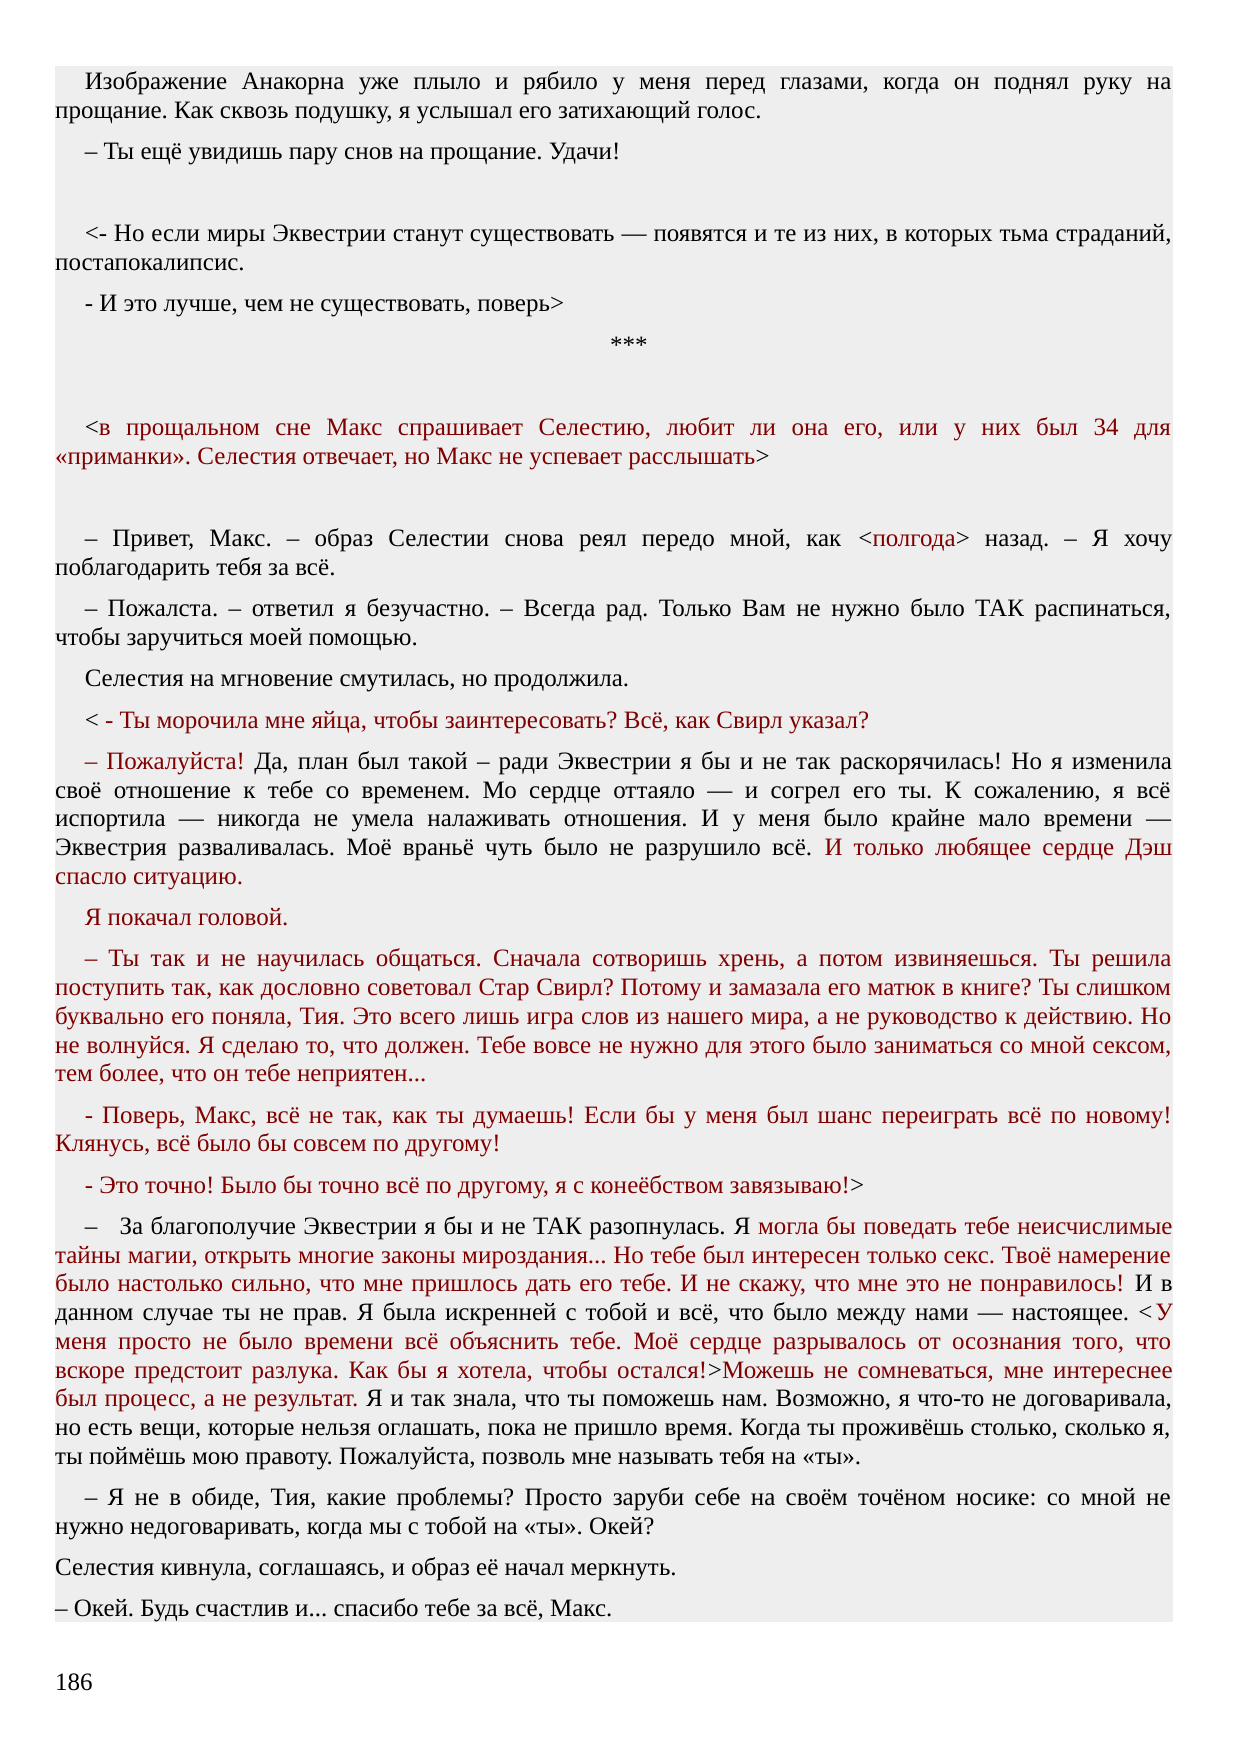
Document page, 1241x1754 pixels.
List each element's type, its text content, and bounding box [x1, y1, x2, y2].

text – Пожалста. – ответил я безучастно. – Всегда рад. Только Вам не нужно было ТАК распинаться, чтобы заручиться моей помощью. [55, 593, 1173, 651]
text – Ты так и не научилась общаться. Сначала сотворишь хрень, а потом извиняешься. Ты решила поступить так, как дословно советовал Стар Свирл? Потому и замазала его матюк в книге? Ты слишком буквально его поняла, Тия. Это всего лишь игра слов из нашего мира, а не руководство к действию. Но не волнуйся. Я сделаю то, что должен. Тебе вовсе не нужно для этого было заниматься со мной сексом, тем более, что он тебе неприятен... [55, 943, 1173, 1087]
text Я покачал головой. [55, 902, 1173, 931]
text Селестия на мгновение смутилась, но продолжила. [55, 663, 1173, 692]
text - Это точно! Было бы точно всё по другому, я с конеёбством завязываю!> [55, 1170, 1173, 1198]
text – Ты ещё увидишь пару снов на прощание. Удачи! [55, 136, 1173, 165]
text - Поверь, Макс, всё не так, как ты думаешь! Если бы у меня был шанс переиграть всё по новому! Клянусь, всё было бы совсем по другому! [55, 1100, 1173, 1157]
text < - Ты морочила мне яйца, чтобы заинтересовать? Всё, как Свирл указал? [55, 705, 1173, 733]
text <в прощальном сне Макс спрашивает Селестию, любит ли она его, или у них был 34 для «приманки». Селестия отвечает, но Макс не успевает расслышать> [55, 412, 1173, 470]
text – Окей. Будь счастлив и... спасибо тебе за всё, Макс. [55, 1593, 1173, 1622]
text *** [55, 330, 1173, 358]
text – Привет, Макс. – образ Селестии снова реял передо мной, как <полгода> назад. – Я хочу поблагодарить тебя за всё. [55, 523, 1173, 581]
text – Я не в обиде, Тия, какие проблемы? Просто заруби себе на своём точёном носике: со мной не нужно недоговаривать, когда мы с тобой на «ты». Окей? [55, 1482, 1173, 1540]
text <- Но если миры Эквестрии станут существовать — появятся и те из них, в которых тьма страданий, постапокалипсис. [55, 218, 1173, 276]
text - И это лучше, чем не существовать, поверь> [55, 288, 1173, 317]
text Селестия кивнула, соглашаясь, и образ её начал меркнуть. [55, 1552, 1173, 1581]
text – За благополучие Эквестрии я бы и не ТАК разопнулась. Я могла бы поведать тебе неисчислимые тайны магии, открыть многие законы мироздания... Но тебе был интересен только секс. Твоё намерение было настолько сильно, что мне пришлось дать его тебе. И не скажу, что мне это не понравилось! И в данном случае ты не прав. Я была искренней с тобой и всё, что было между нами — настоящее. <У меня просто не было времени всё объяснить тебе. Моё сердце разрывалось от осознания того, что вскоре предстоит разлука. Как бы я хотела, чтобы остался!>Можешь не сомневаться, мне интереснее был процесс, а не результат. Я и так знала, что ты поможешь нам. Возможно, я что-то не договаривала, но есть вещи, которые нельзя оглашать, пока не пришло время. Когда ты проживёшь столько, сколько я, ты поймёшь мою правоту. Пожалуйста, позволь мне называть тебя на «ты». [55, 1211, 1173, 1470]
text – Пожалуйста! Да, план был такой – ради Эквестрии я бы и не так раскорячилась! Но я изменила своё отношение к тебе со временем. Мо сердце оттаяло — и согрел его ты. К сожалению, я всё испортила — никогда не умела налаживать отношения. И у меня было крайне мало времени — Эквестрия разваливалась. Моё враньё чуть было не разрушило всё. И только любящее сердце Дэш спасло ситуацию. [55, 746, 1173, 890]
text Изображение Анакорна уже плыло и рябило у меня перед глазами, когда он поднял руку на прощание. Как сквозь подушку, я услышал его затихающий голос. [55, 66, 1173, 123]
